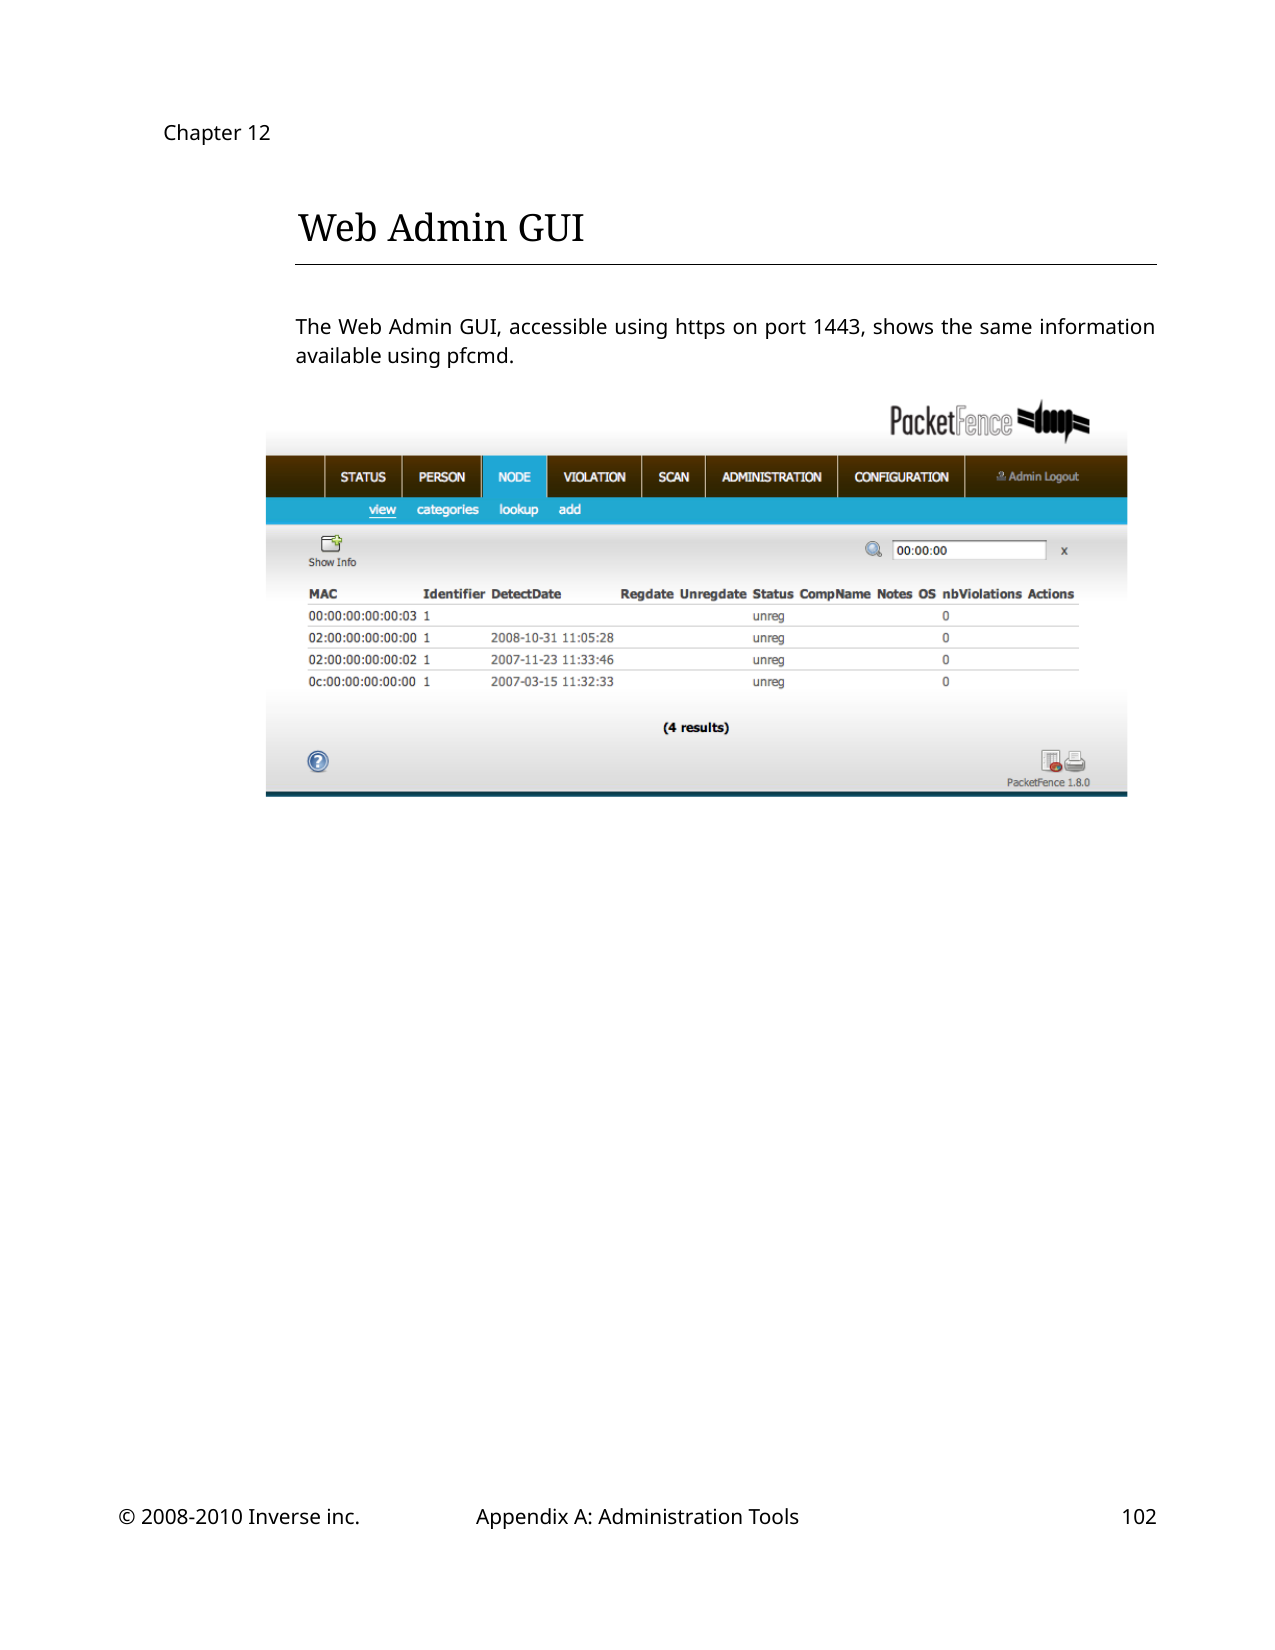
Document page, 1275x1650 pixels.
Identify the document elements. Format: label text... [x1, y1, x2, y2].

picture [265, 394, 1128, 802]
subtitle Web Admin GUI [295, 201, 1157, 264]
text The Web Admin GUI, accessible using https on port 1443, shows the same information available using pfcmd. [295, 312, 1157, 369]
